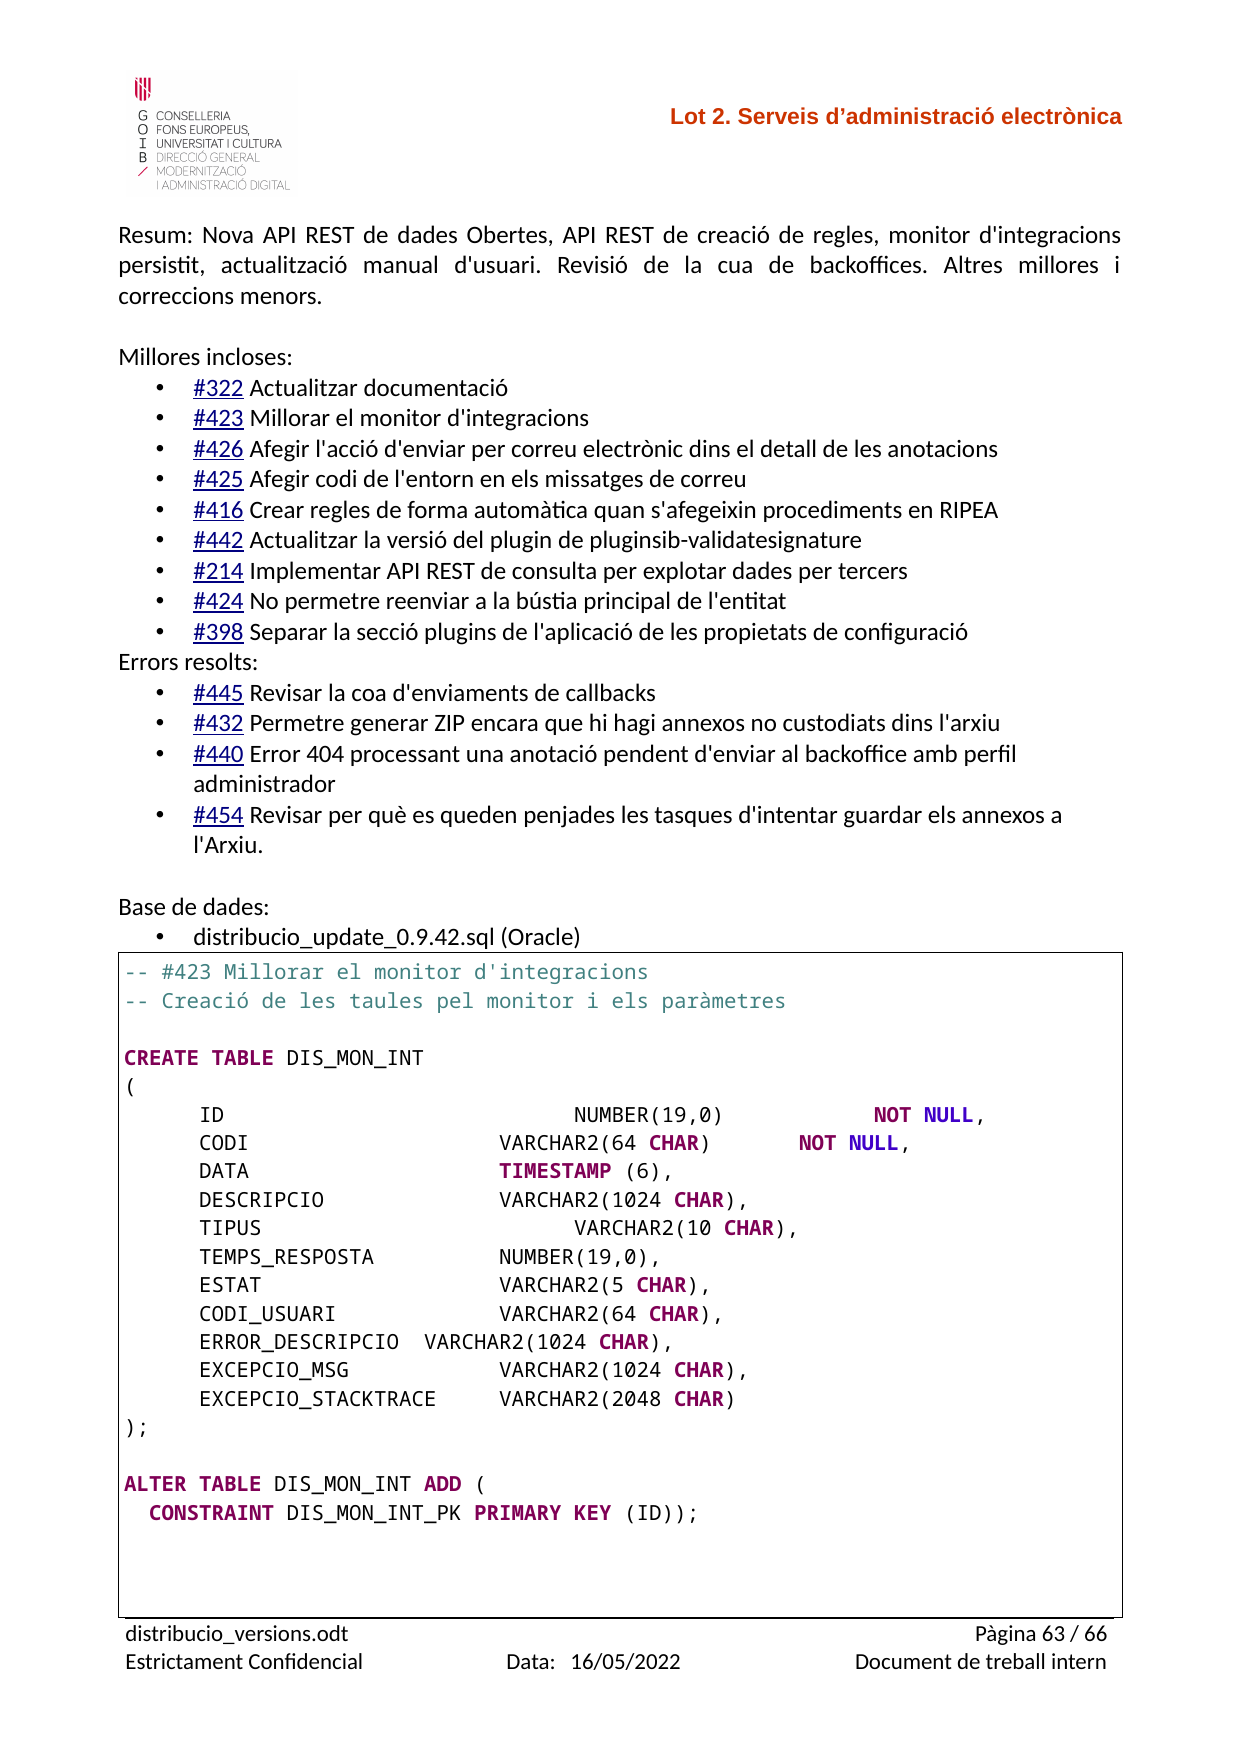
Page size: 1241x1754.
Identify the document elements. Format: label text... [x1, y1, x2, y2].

list #432 Permetre generar ZIP encara que hi hagi annexos no custodiats dins l'arxiu [156, 707, 1122, 738]
list #214 Implementar API REST de consulta per explotar dades per tercers [156, 555, 1122, 585]
list #426 Afegir l'acció d'enviar per correu electrònic dins el detall de les anotacions [156, 433, 1122, 463]
text Base de dades: [118, 891, 1122, 921]
list #423 Millorar el monitor d'integracions [156, 402, 1122, 433]
picture [126, 70, 299, 197]
list #322 Actualitzar documentació [156, 372, 1122, 402]
list #442 Actualitzar la versió del plugin de pluginsib-validatesignature [156, 524, 1122, 555]
list #424 No permetre reenviar a la bústia principal de l'entitat [156, 585, 1122, 616]
list #416 Crear regles de forma automàtica quan s'afegeixin procediments en RIPEA [156, 494, 1122, 524]
list #398 Separar la secció plugins de l'aplicació de les propietats de configuració [156, 616, 1122, 646]
list #440 Error 404 processant una anotació pendent d'enviar al backoffice amb perfil administrador [156, 738, 1122, 799]
list #425 Afegir codi de l'entorn en els missatges de correu [156, 463, 1122, 494]
list #445 Revisar la coa d'enviaments de callbacks [156, 677, 1122, 707]
list distribucio_update_0.9.42.sql (Oracle) [156, 921, 1122, 952]
table_header -- #423 Millorar el monitor d'integracions -- Creació de les taules pel monitor i els paràmetres CREATE TABLE DIS_MON_INT ( ID NUMBER(19,0) NOT NULL, CODI VARCHAR2(64 CHAR) NOT NULL, DATA TIMESTAMP (6), DESCRIPCIO VARCHAR2(1024 CHAR), TIPUS VARCHAR2(10 CHAR), TEMPS_RESPOSTA NUMBER(19,0), ESTAT VARCHAR2(5 CHAR), CODI_USUARI VARCHAR2(64 CHAR), ERROR_DESCRIPCIO VARCHAR2(1024 CHAR), EXCEPCIO_MSG VARCHAR2(1024 CHAR), EXCEPCIO_STACKTRACE VARCHAR2(2048 CHAR) ); ALTER TABLE DIS_MON_INT ADD ( CONSTRAINT DIS_MON_INT_PK PRIMARY KEY (ID)); [119, 953, 1122, 1617]
text Resum: Nova API REST de dades Obertes, API REST de creació de regles, monitor d'integracions persistit, actualització manual d'usuari. Revisió de la cua de backoffices. Altres millores i correccions menors. [118, 219, 1122, 311]
text Millores incloses: [118, 341, 1122, 372]
text Errors resolts: [118, 646, 1122, 677]
list #454 Revisar per què es queden penjades les tasques d'intentar guardar els annexos a l'Arxiu. [156, 799, 1122, 860]
